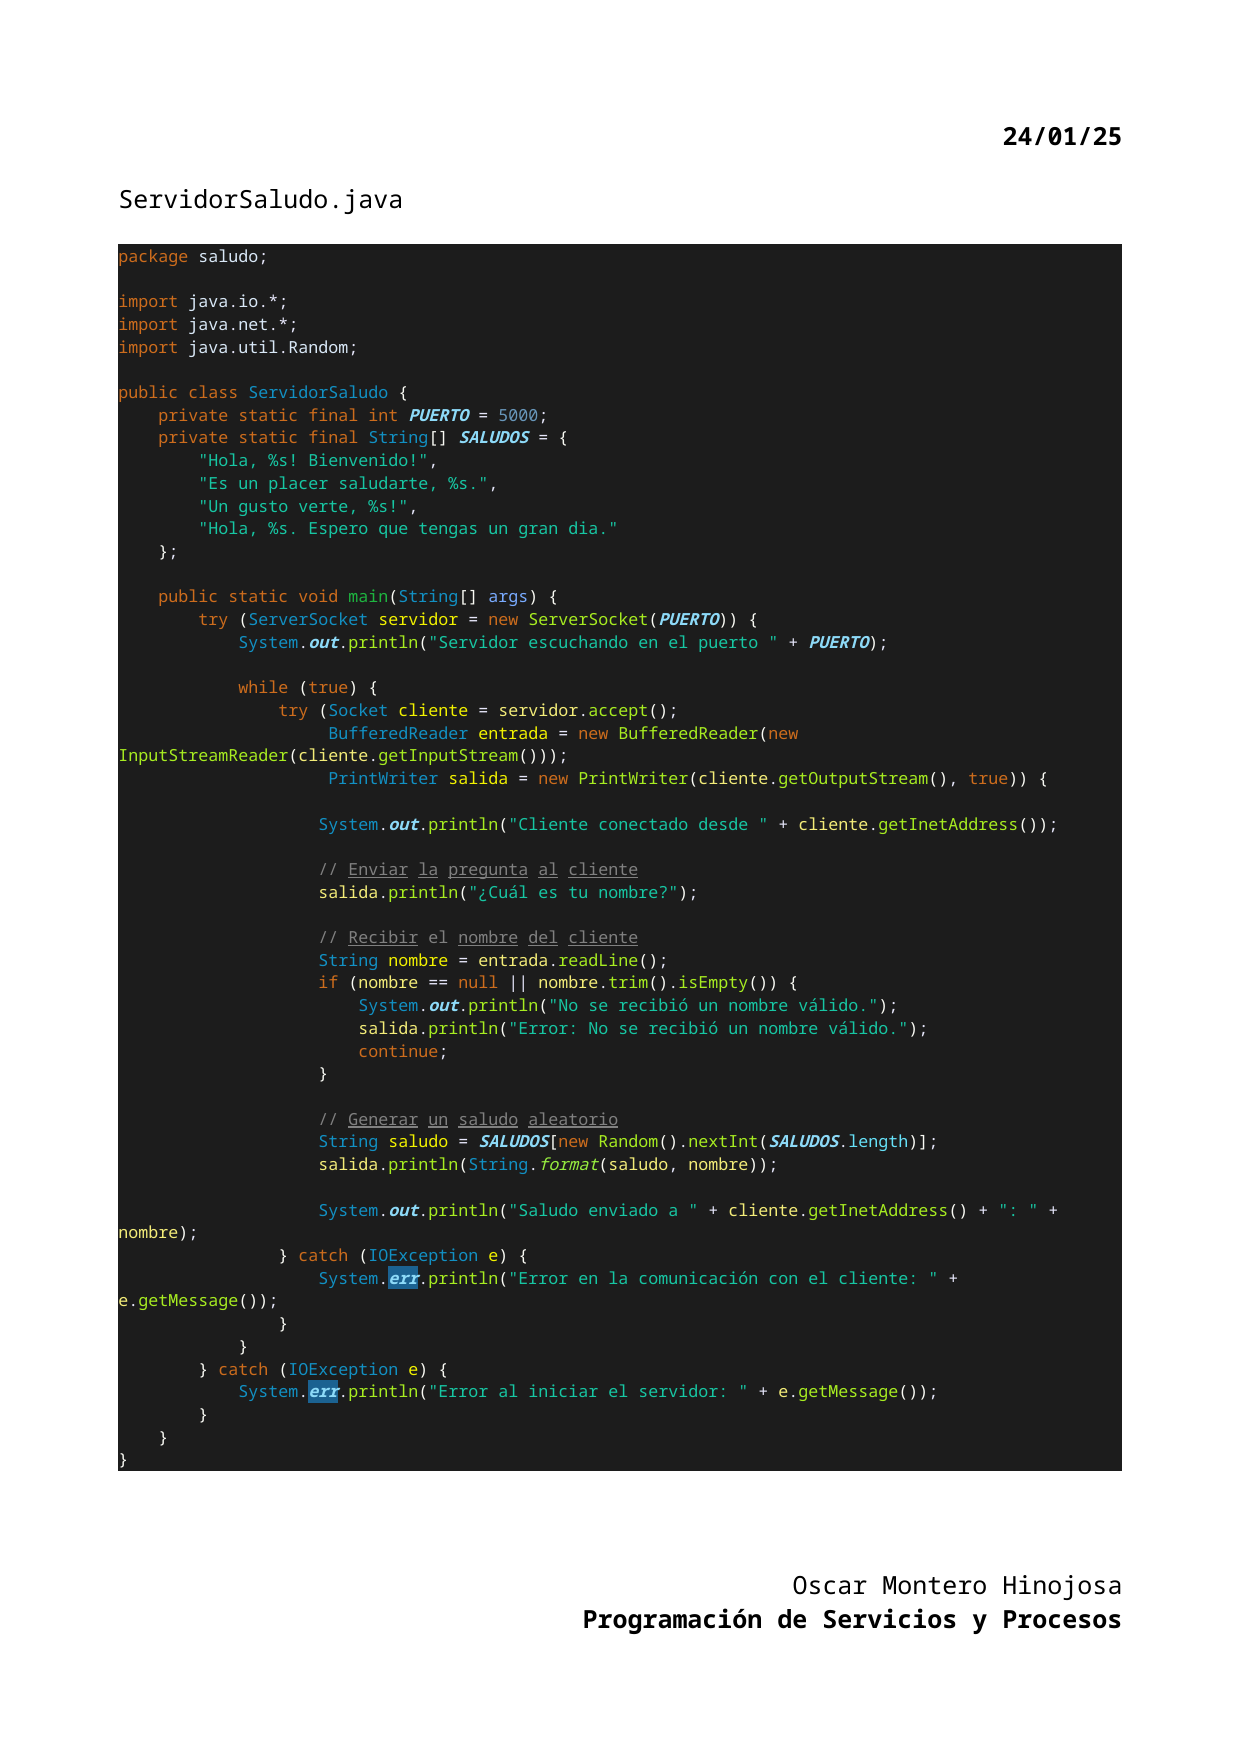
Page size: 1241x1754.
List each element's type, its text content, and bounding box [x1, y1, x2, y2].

text String nombre = entrada.readLine(); [118, 948, 1122, 971]
text import java.net.*; [118, 313, 1122, 335]
text try (ServerSocket servidor = new ServerSocket(PUERTO)) { [118, 608, 1122, 631]
text public static void main(String[] args) { [118, 585, 1122, 608]
text System.out.println("Cliente conectado desde " + cliente.getInetAddress()); [118, 812, 1122, 835]
text } [118, 1312, 1122, 1334]
text // Generar un saludo aleatorio [118, 1107, 1122, 1130]
text import java.util.Random; [118, 335, 1122, 358]
text private static final String[] SALUDOS = { [118, 426, 1122, 449]
text } catch (IOException e) { [118, 1244, 1122, 1266]
text import java.io.*; [118, 290, 1122, 313]
text "Hola, %s! Bienvenido!", [118, 449, 1122, 472]
text } [118, 1425, 1122, 1448]
text public class ServidorSaludo { [118, 381, 1122, 403]
text "Hola, %s. Espero que tengas un gran dia." [118, 517, 1122, 540]
text continue; [118, 1039, 1122, 1062]
text salida.println("¿Cuál es tu nombre?"); [118, 880, 1122, 903]
text ServidorSaludo.java [118, 182, 1122, 216]
text if (nombre == null || nombre.trim().isEmpty()) { [118, 971, 1122, 994]
text System.err.println("Error en la comunicación con el cliente: " + e.getMessage()); [118, 1266, 1122, 1312]
text } catch (IOException e) { [118, 1357, 1122, 1380]
text // Recibir el nombre del cliente [118, 926, 1122, 948]
text } [118, 1062, 1122, 1085]
text BufferedReader entrada = new BufferedReader(new InputStreamReader(cliente.getInputStream())); [118, 721, 1122, 767]
text while (true) { [118, 676, 1122, 699]
text "Un gusto verte, %s!", [118, 494, 1122, 517]
text private static final int PUERTO = 5000; [118, 403, 1122, 426]
text System.err.println("Error al iniciar el servidor: " + e.getMessage()); [118, 1380, 1122, 1403]
text System.out.println("Saludo enviado a " + cliente.getInetAddress() + ": " + nombre); [118, 1198, 1122, 1244]
text salida.println(String.format(saludo, nombre)); [118, 1153, 1122, 1176]
text } [118, 1334, 1122, 1357]
text "Es un placer saludarte, %s.", [118, 472, 1122, 494]
text try (Socket cliente = servidor.accept(); [118, 699, 1122, 721]
text PrintWriter salida = new PrintWriter(cliente.getOutputStream(), true)) { [118, 767, 1122, 789]
text salida.println("Error: No se recibió un nombre válido."); [118, 1017, 1122, 1039]
text }; [118, 540, 1122, 562]
text System.out.println("No se recibió un nombre válido."); [118, 994, 1122, 1017]
text package saludo; [118, 244, 1122, 267]
text } [118, 1403, 1122, 1425]
text } [118, 1448, 1122, 1471]
text // Enviar la pregunta al cliente [118, 858, 1122, 880]
text String saludo = SALUDOS[new Random().nextInt(SALUDOS.length)]; [118, 1130, 1122, 1153]
text System.out.println("Servidor escuchando en el puerto " + PUERTO); [118, 631, 1122, 653]
